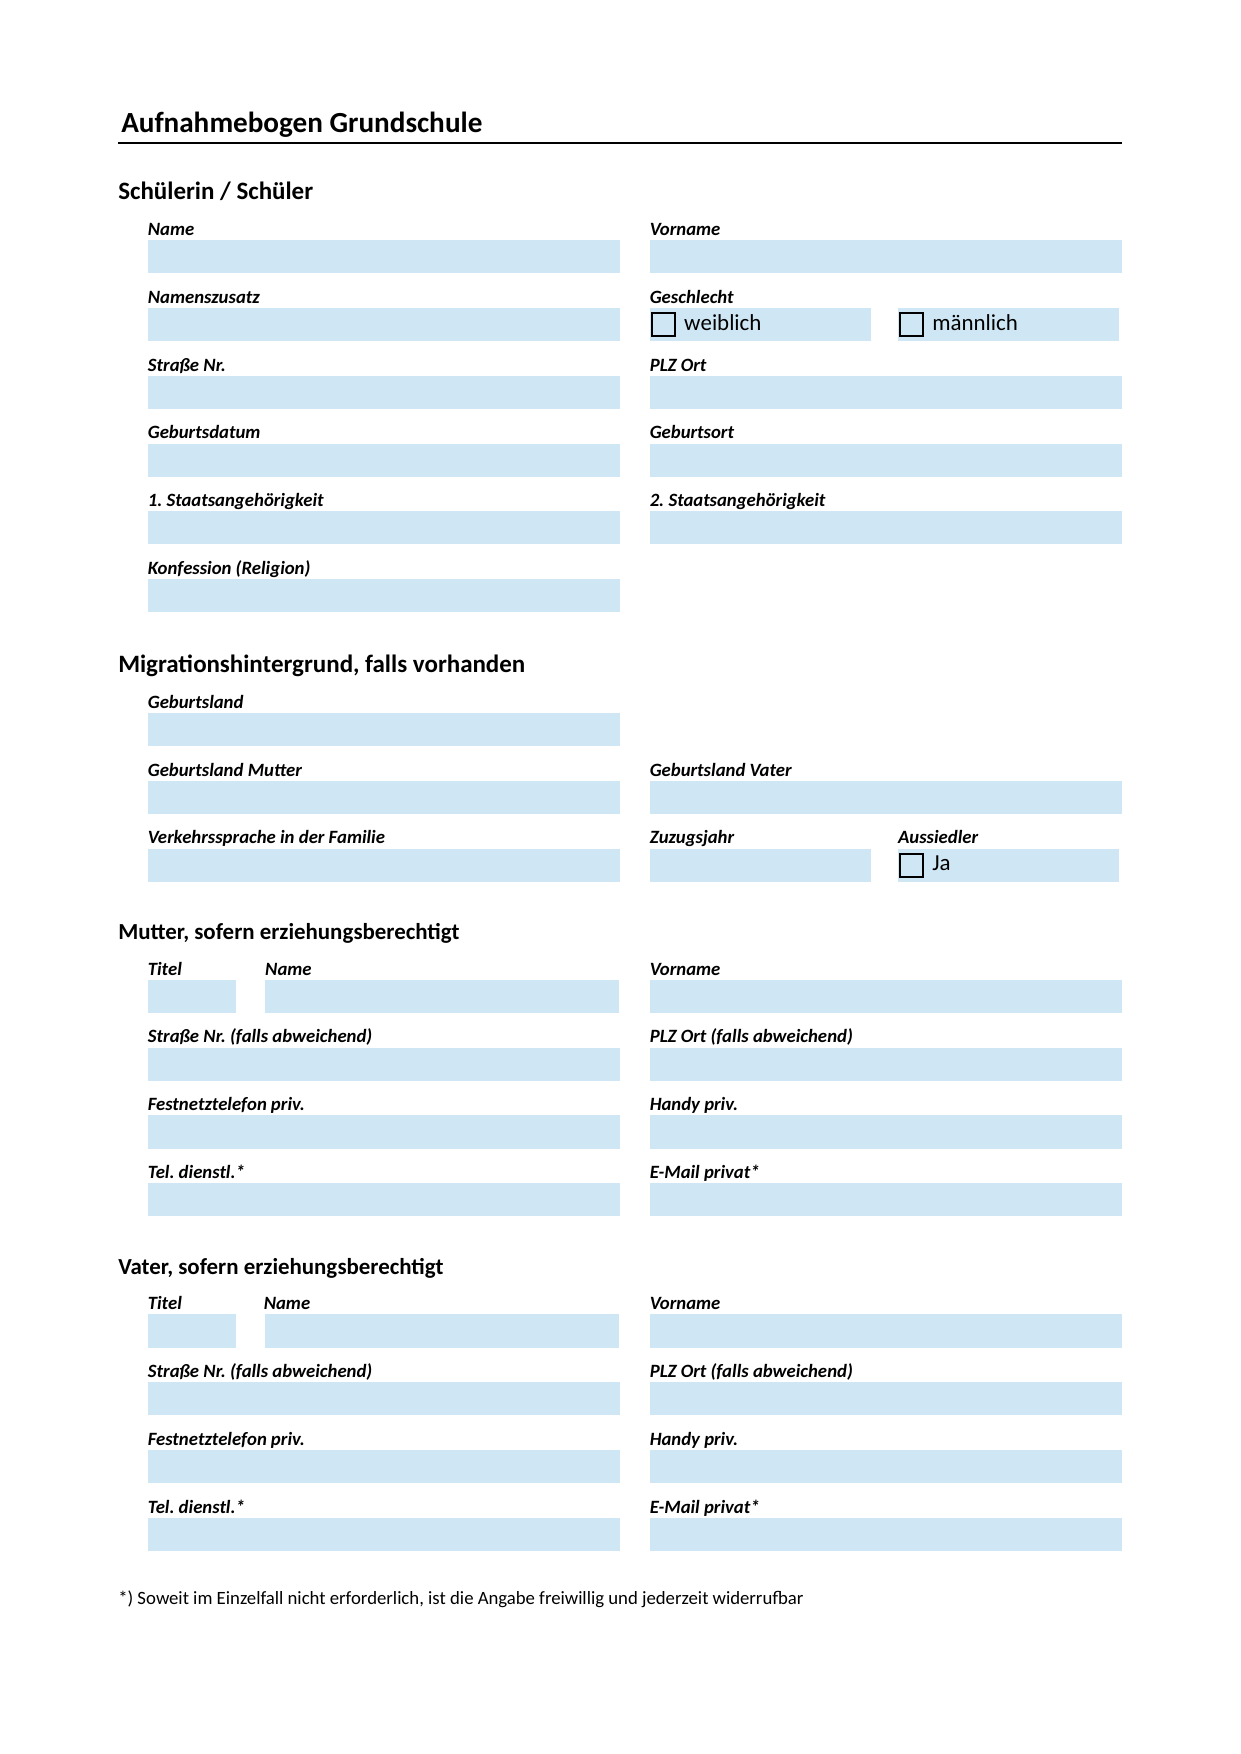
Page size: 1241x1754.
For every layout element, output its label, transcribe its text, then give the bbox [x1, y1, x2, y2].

text Schülerin / Schüler [118, 175, 1122, 205]
text Verkehrssprache in der Familie Zuzugsjahr Aussiedler [118, 826, 1122, 848]
text Titel Name Vorname [118, 957, 1122, 980]
text Geburtsdatum Geburtsort [118, 421, 1122, 443]
text Vater, sofern erziehungsberechtigt [118, 1252, 1122, 1280]
text Mutter, sofern erziehungsberechtigt [118, 917, 1122, 945]
text Namenszusatz Geschlecht [118, 285, 1122, 308]
text Migrationshintergrund, falls vorhanden [118, 648, 1122, 678]
text *) Soweit im Einzelfall nicht erforderlich, ist die Angabe freiwillig und jederzeit widerrufbar [118, 1586, 1122, 1609]
text Geburtsland [118, 690, 1122, 713]
text Tel. dienstl.* E-Mail privat* [118, 1160, 1122, 1183]
text Straße Nr. (falls abweichend) PLZ Ort (falls abweichend) [118, 1359, 1122, 1382]
text Name Vorname [118, 217, 1122, 240]
text Festnetztelefon priv. Handy priv. [118, 1427, 1122, 1450]
text Konfession (Religion) [118, 556, 1122, 579]
text 1. Staatsangehörigkeit 2. Staatsangehörigkeit [118, 488, 1122, 511]
text Titel Name Vorname [118, 1292, 1122, 1314]
text Aufnahmebogen Grundschule [118, 101, 1122, 142]
text Festnetztelefon priv. Handy priv. [118, 1092, 1122, 1115]
text Geburtsland Mutter Geburtsland Vater [118, 758, 1122, 781]
text Tel. dienstl.* E-Mail privat* [118, 1495, 1122, 1518]
text Straße Nr. PLZ Ort [118, 353, 1122, 376]
text Straße Nr. (falls abweichend) PLZ Ort (falls abweichend) [118, 1025, 1122, 1048]
